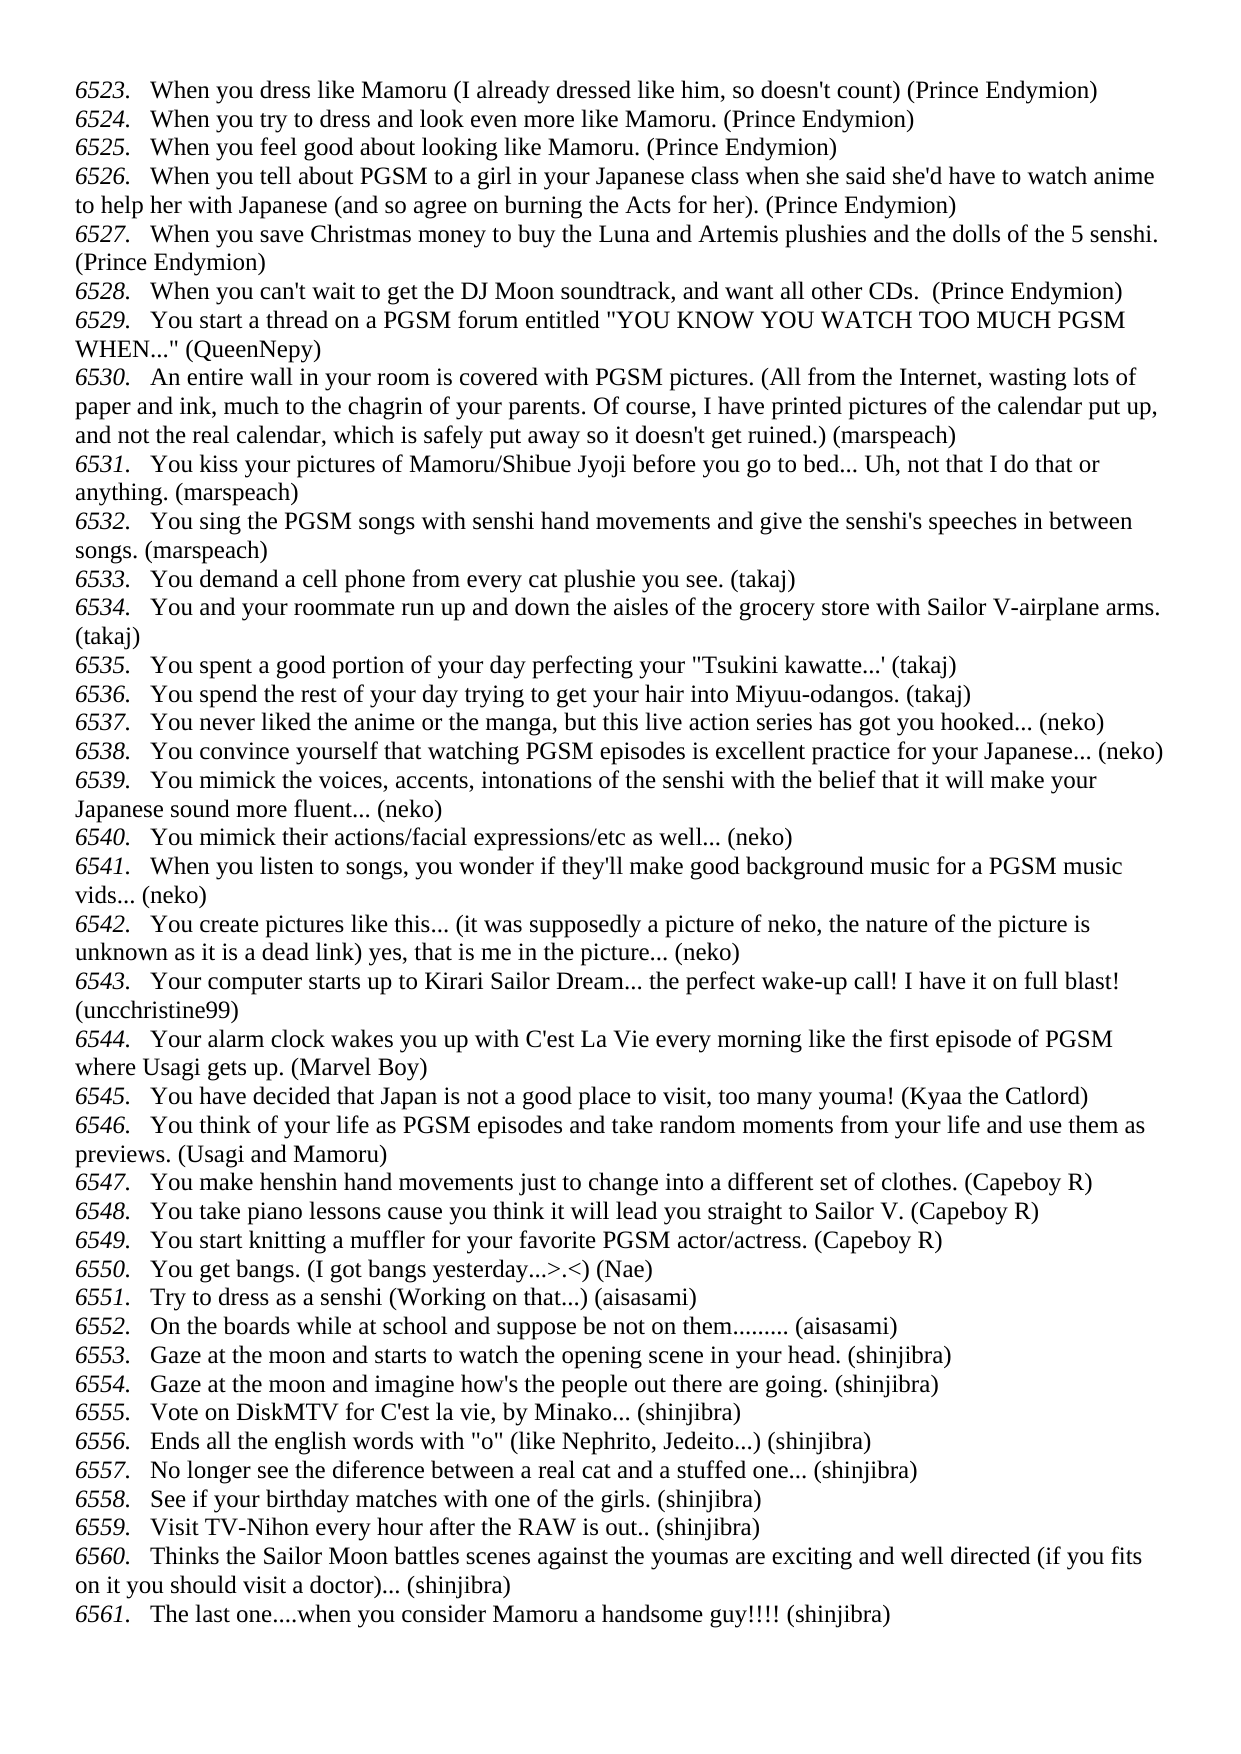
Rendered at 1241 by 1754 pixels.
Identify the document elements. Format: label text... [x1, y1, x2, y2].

list You get bangs. (I got bangs yesterday...>.<) (Nae) [75, 1254, 1165, 1282]
list Thinks the Sailor Moon battles scenes against the youmas are exciting and well directed (if you fits on it you should visit a doctor)... (shinjibra) [75, 1541, 1165, 1599]
list You sing the PGSM songs with senshi hand movements and give the senshi's speeches in between songs. (marspeach) [75, 506, 1165, 564]
list When you try to dress and look even more like Mamoru. (Prince Endymion) [75, 104, 1165, 132]
list You start knitting a muffler for your favorite PGSM actor/actress. (Capeboy R) [75, 1225, 1165, 1254]
list You start a thread on a PGSM forum entitled "YOU KNOW YOU WATCH TOO MUCH PGSM WHEN..." (QueenNepy) [75, 305, 1165, 362]
list You never liked the anime or the manga, but this live action series has got you hooked... (neko) [75, 707, 1165, 736]
list When you feel good about looking like Mamoru. (Prince Endymion) [75, 132, 1165, 161]
list An entire wall in your room is covered with PGSM pictures. (All from the Internet, wasting lots of paper and ink, much to the chagrin of your parents. Of course, I have printed pictures of the calendar put up, and not the real calendar, which is safely put away so it doesn't get ruined.) (marspeach) [75, 362, 1165, 449]
list Try to dress as a senshi (Working on that...) (aisasami) [75, 1282, 1165, 1311]
list You mimick the voices, accents, intonations of the senshi with the belief that it will make your Japanese sound more fluent... (neko) [75, 765, 1165, 822]
list The last one....when you consider Mamoru a handsome guy!!!! (shinjibra) [75, 1599, 1165, 1627]
list You mimick their actions/facial expressions/etc as well... (neko) [75, 822, 1165, 851]
list Your alarm clock wakes you up with C'est La Vie every morning like the first episode of PGSM where Usagi gets up. (Marvel Boy) [75, 1024, 1165, 1081]
list Gaze at the moon and imagine how's the people out there are going. (shinjibra) [75, 1369, 1165, 1397]
list Gaze at the moon and starts to watch the opening scene in your head. (shinjibra) [75, 1340, 1165, 1369]
list When you listen to songs, you wonder if they'll make good background music for a PGSM music vids... (neko) [75, 851, 1165, 909]
list You have decided that Japan is not a good place to visit, too many youma! (Kyaa the Catlord) [75, 1081, 1165, 1110]
list No longer see the diference between a real cat and a stuffed one... (shinjibra) [75, 1455, 1165, 1484]
list Ends all the english words with "o" (like Nephrito, Jedeito...) (shinjibra) [75, 1426, 1165, 1455]
list When you can't wait to get the DJ Moon soundtrack, and want all other CDs. (Prince Endymion) [75, 276, 1165, 305]
list You spent a good portion of your day perfecting your "Tsukini kawatte...' (takaj) [75, 650, 1165, 679]
list You spend the rest of your day trying to get your hair into Miyuu-odangos. (takaj) [75, 679, 1165, 707]
list You demand a cell phone from every cat plushie you see. (takaj) [75, 564, 1165, 592]
list You create pictures like this... (it was supposedly a picture of neko, the nature of the picture is unknown as it is a dead link) yes, that is me in the picture... (neko) [75, 909, 1165, 966]
list You think of your life as PGSM episodes and take random moments from your life and use them as previews. (Usagi and Mamoru) [75, 1110, 1165, 1167]
list See if your birthday matches with one of the girls. (shinjibra) [75, 1484, 1165, 1512]
list Visit TV-Nihon every hour after the RAW is out.. (shinjibra) [75, 1512, 1165, 1541]
list You take piano lessons cause you think it will lead you straight to Sailor V. (Capeboy R) [75, 1196, 1165, 1225]
list Your computer starts up to Kirari Sailor Dream... the perfect wake-up call! I have it on full blast! (uncchristine99) [75, 966, 1165, 1024]
list You and your roommate run up and down the aisles of the grocery store with Sailor V-airplane arms. (takaj) [75, 592, 1165, 650]
list When you dress like Mamoru (I already dressed like him, so doesn't count) (Prince Endymion) [75, 75, 1165, 104]
list You make henshin hand movements just to change into a different set of clothes. (Capeboy R) [75, 1167, 1165, 1196]
list Vote on DiskMTV for C'est la vie, by Minako... (shinjibra) [75, 1397, 1165, 1426]
list When you tell about PGSM to a girl in your Japanese class when she said she'd have to watch anime to help her with Japanese (and so agree on burning the Acts for her). (Prince Endymion) [75, 161, 1165, 219]
list You convince yourself that watching PGSM episodes is excellent practice for your Japanese... (neko) [75, 736, 1165, 765]
list When you save Christmas money to buy the Luna and Artemis plushies and the dolls of the 5 senshi. (Prince Endymion) [75, 219, 1165, 276]
list You kiss your pictures of Mamoru/Shibue Jyoji before you go to bed... Uh, not that I do that or anything. (marspeach) [75, 449, 1165, 506]
list On the boards while at school and suppose be not on them......... (aisasami) [75, 1311, 1165, 1340]
